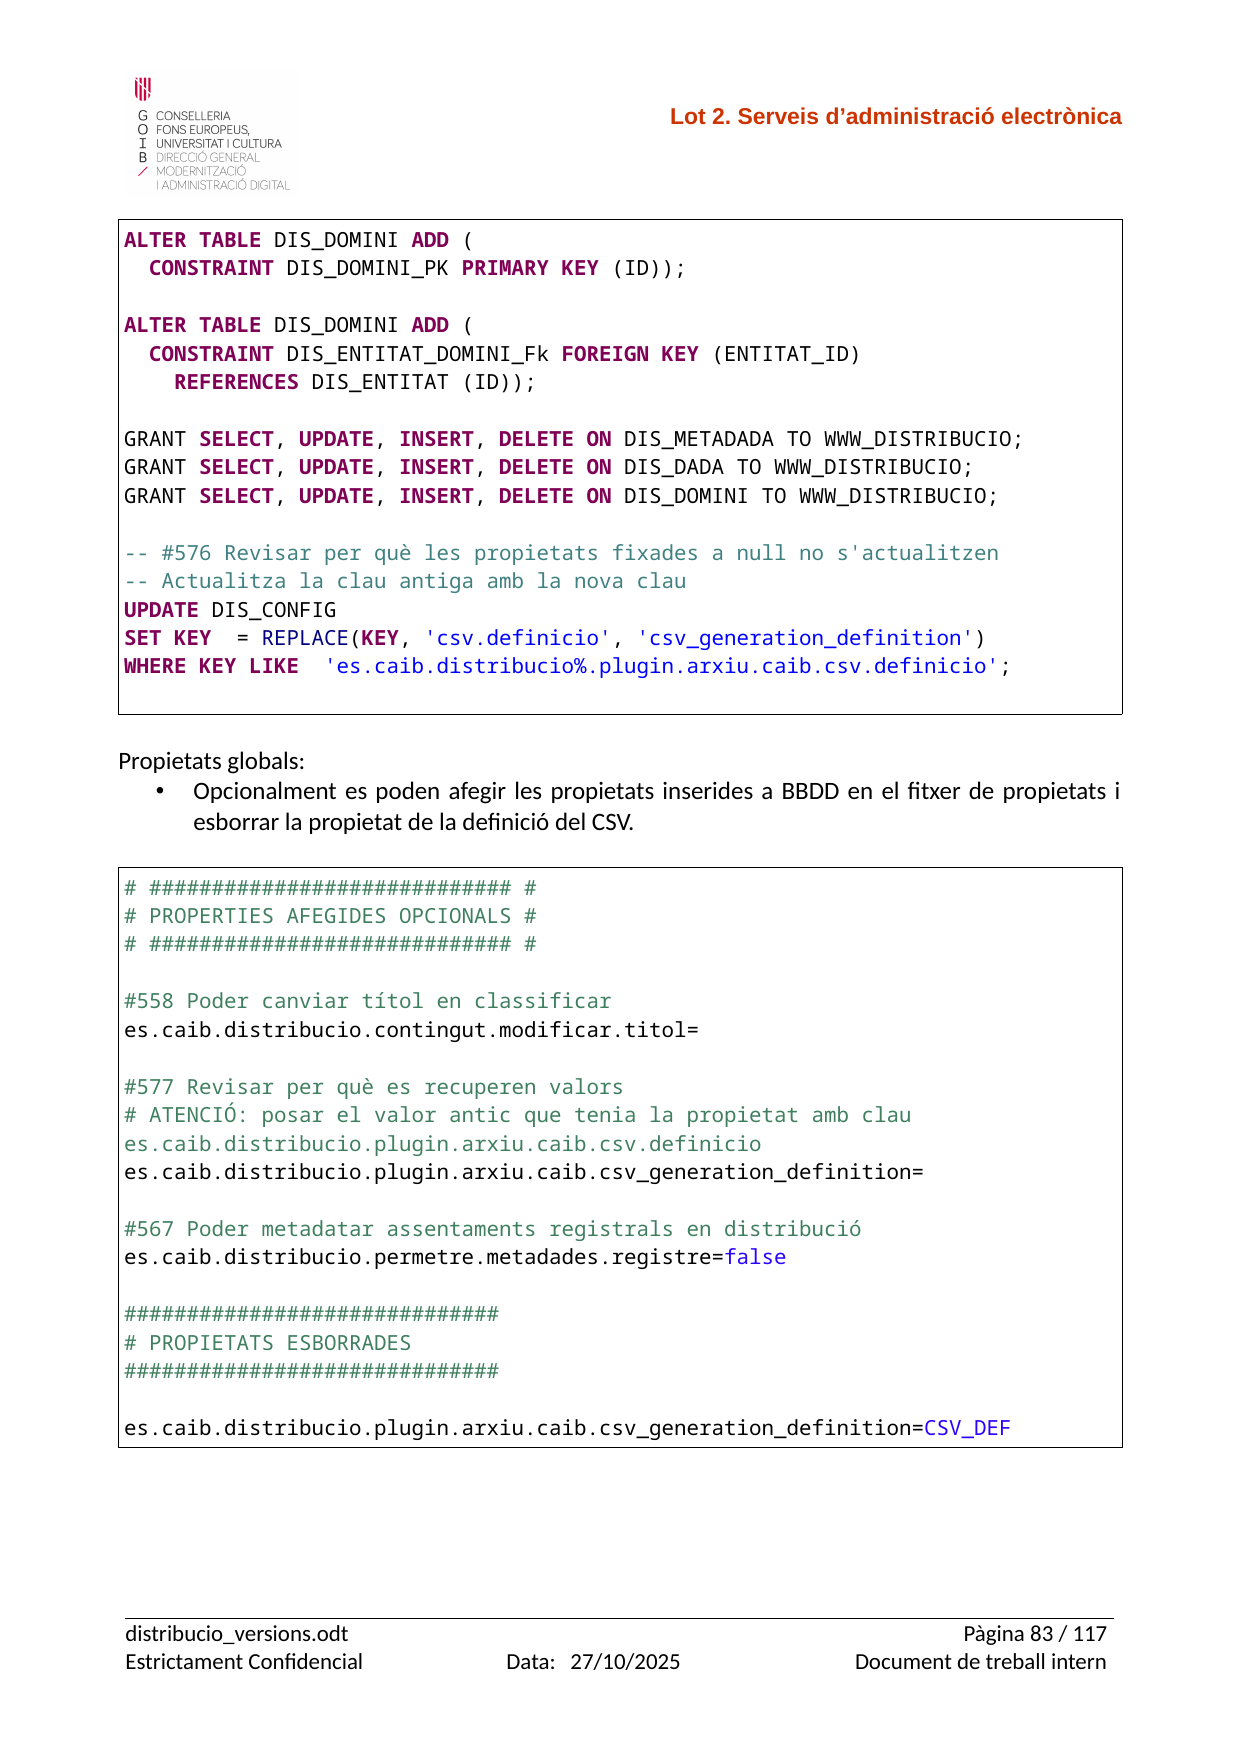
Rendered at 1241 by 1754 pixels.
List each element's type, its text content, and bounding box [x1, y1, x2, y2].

text Propietats globals: [118, 745, 1122, 775]
table_header ALTER TABLE DIS_DOMINI ADD ( CONSTRAINT DIS_DOMINI_PK PRIMARY KEY (ID)); ALTER TABLE DIS_DOMINI ADD ( CONSTRAINT DIS_ENTITAT_DOMINI_Fk FOREIGN KEY (ENTITAT_ID) REFERENCES DIS_ENTITAT (ID)); GRANT SELECT, UPDATE, INSERT, DELETE ON DIS_METADADA TO WWW_DISTRIBUCIO; GRANT SELECT, UPDATE, INSERT, DELETE ON DIS_DADA TO WWW_DISTRIBUCIO; GRANT SELECT, UPDATE, INSERT, DELETE ON DIS_DOMINI TO WWW_DISTRIBUCIO; -- #576 Revisar per què les propietats fixades a null no s'actualitzen -- Actualitza la clau antiga amb la nova clau UPDATE DIS_CONFIG SET KEY = REPLACE(KEY, 'csv.definicio', 'csv_generation_definition') WHERE KEY LIKE 'es.caib.distribucio%.plugin.arxiu.caib.csv.definicio'; [119, 220, 1122, 714]
table_header # ############################# # # PROPERTIES AFEGIDES OPCIONALS # # ############################# # #558 Poder canviar títol en classificar es.caib.distribucio.contingut.modificar.titol= #577 Revisar per què es recuperen valors # ATENCIÓ: posar el valor antic que tenia la propietat amb clau es.caib.distribucio.plugin.arxiu.caib.csv.definicio es.caib.distribucio.plugin.arxiu.caib.csv_generation_definition= #567 Poder metadatar assentaments registrals en distribució es.caib.distribucio.permetre.metadades.registre=false ############################## # PROPIETATS ESBORRADES ############################## es.caib.distribucio.plugin.arxiu.caib.csv_generation_definition=CSV_DEF [119, 868, 1122, 1447]
picture [126, 70, 299, 197]
list Opcionalment es poden afegir les propietats inserides a BBDD en el fitxer de propietats i esborrar la propietat de la definició del CSV. [156, 775, 1122, 836]
